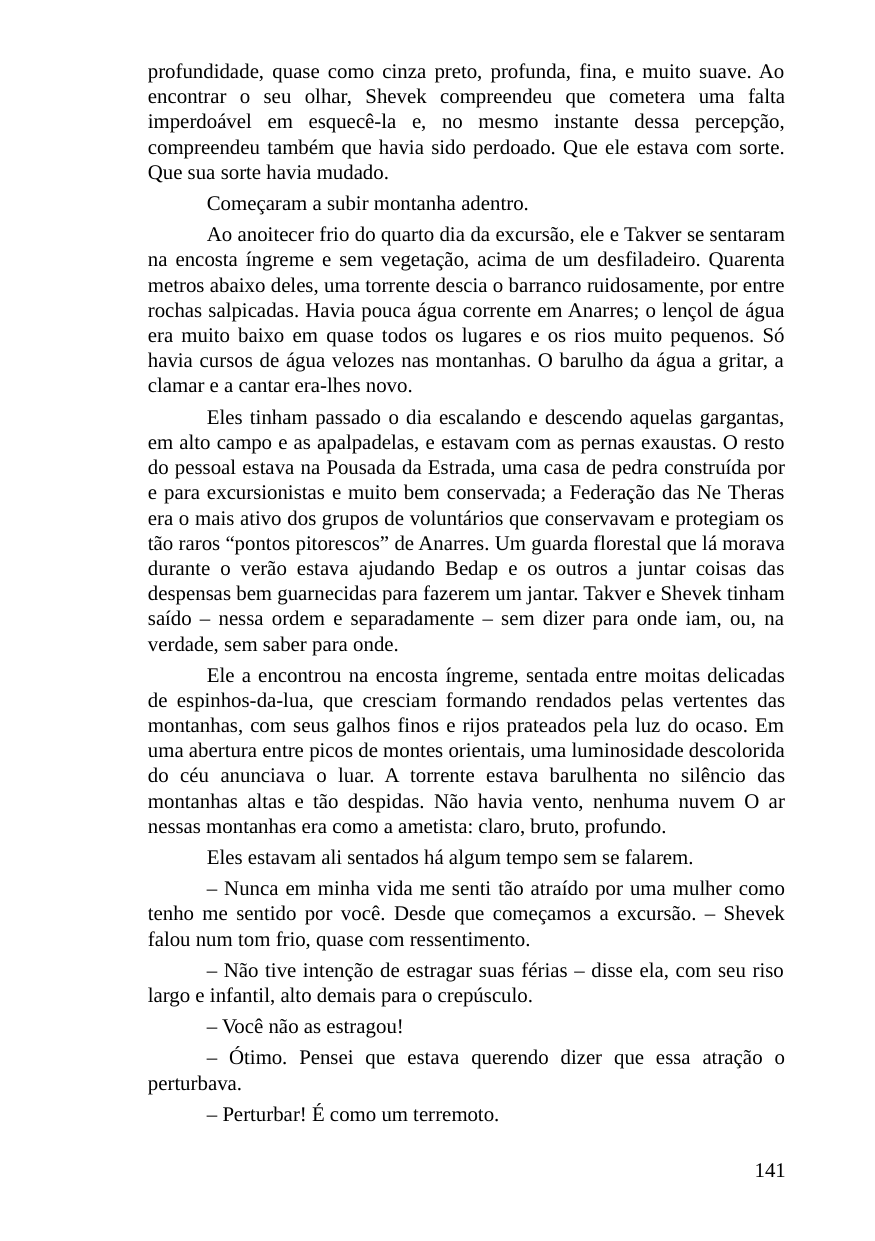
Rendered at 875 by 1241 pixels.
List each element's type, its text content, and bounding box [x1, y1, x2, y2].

text – Não tive intenção de estragar suas férias – disse ela, com seu riso largo e infantil, alto demais para o crepúsculo. [148, 958, 786, 1007]
text profundidade, quase como cinza preto, profunda, fina, e muito suave. Ao encontrar o seu olhar, Shevek compreendeu que cometera uma falta imperdoável em esquecê-la e, no mesmo instante dessa percepção, compreendeu também que havia sido perdoado. Que ele estava com sorte. Que sua sorte havia mudado. [148, 59, 786, 184]
text Ele a encontrou na encosta íngreme, sentada entre moitas delicadas de espinhos-da-lua, que cresciam formando rendados pelas vertentes das montanhas, com seus galhos finos e rijos prateados pela luz do ocaso. Em uma abertura entre picos de montes orientais, uma luminosidade descolorida do céu anunciava o luar. A torrente estava barulhenta no silêncio das montanhas altas e tão despidas. Não havia vento, nenhuma nuvem O ar nessas montanhas era como a ametista: claro, bruto, profundo. [148, 663, 786, 838]
text Começaram a subir montanha adentro. [148, 191, 786, 215]
text – Nunca em minha vida me senti tão atraído por uma mulher como tenho me sentido por você. Desde que começamos a excursão. – Shevek falou num tom frio, quase com ressentimento. [148, 876, 786, 951]
text Eles estavam ali sentados há algum tempo sem se falarem. [148, 845, 786, 869]
text Eles tinham passado o dia escalando e descendo aquelas gargantas, em alto campo e as apalpadelas, e estavam com as pernas exaustas. O resto do pessoal estava na Pousada da Estrada, uma casa de pedra construída por e para excursionistas e muito bem conservada; a Federação das Ne Theras era o mais ativo dos grupos de voluntários que conservavam e protegiam os tão raros “pontos pitorescos” de Anarres. Um guarda florestal que lá morava durante o verão estava ajudando Bedap e os outros a juntar coisas das despensas bem guarnecidas para fazerem um jantar. Takver e Shevek tinham saído – nessa ordem e separadamente – sem dizer para onde iam, ou, na verdade, sem saber para onde. [148, 404, 786, 656]
text – Ótimo. Pensei que estava querendo dizer que essa atração o perturbava. [148, 1045, 786, 1094]
text Ao anoitecer frio do quarto dia da excursão, ele e Takver se sentaram na encosta íngreme e sem vegetação, acima de um desfiladeiro. Quarenta metros abaixo deles, uma torrente descia o barranco ruidosamente, por entre rochas salpicadas. Havia pouca água corrente em Anarres; o lençol de água era muito baixo em quase todos os lugares e os rios muito pequenos. Só havia cursos de água velozes nas montanhas. O barulho da água a gritar, a clamar e a cantar era-lhes novo. [148, 222, 786, 397]
text – Você não as estragou! [148, 1014, 786, 1038]
text – Perturbar! É como um terremoto. [148, 1102, 786, 1126]
